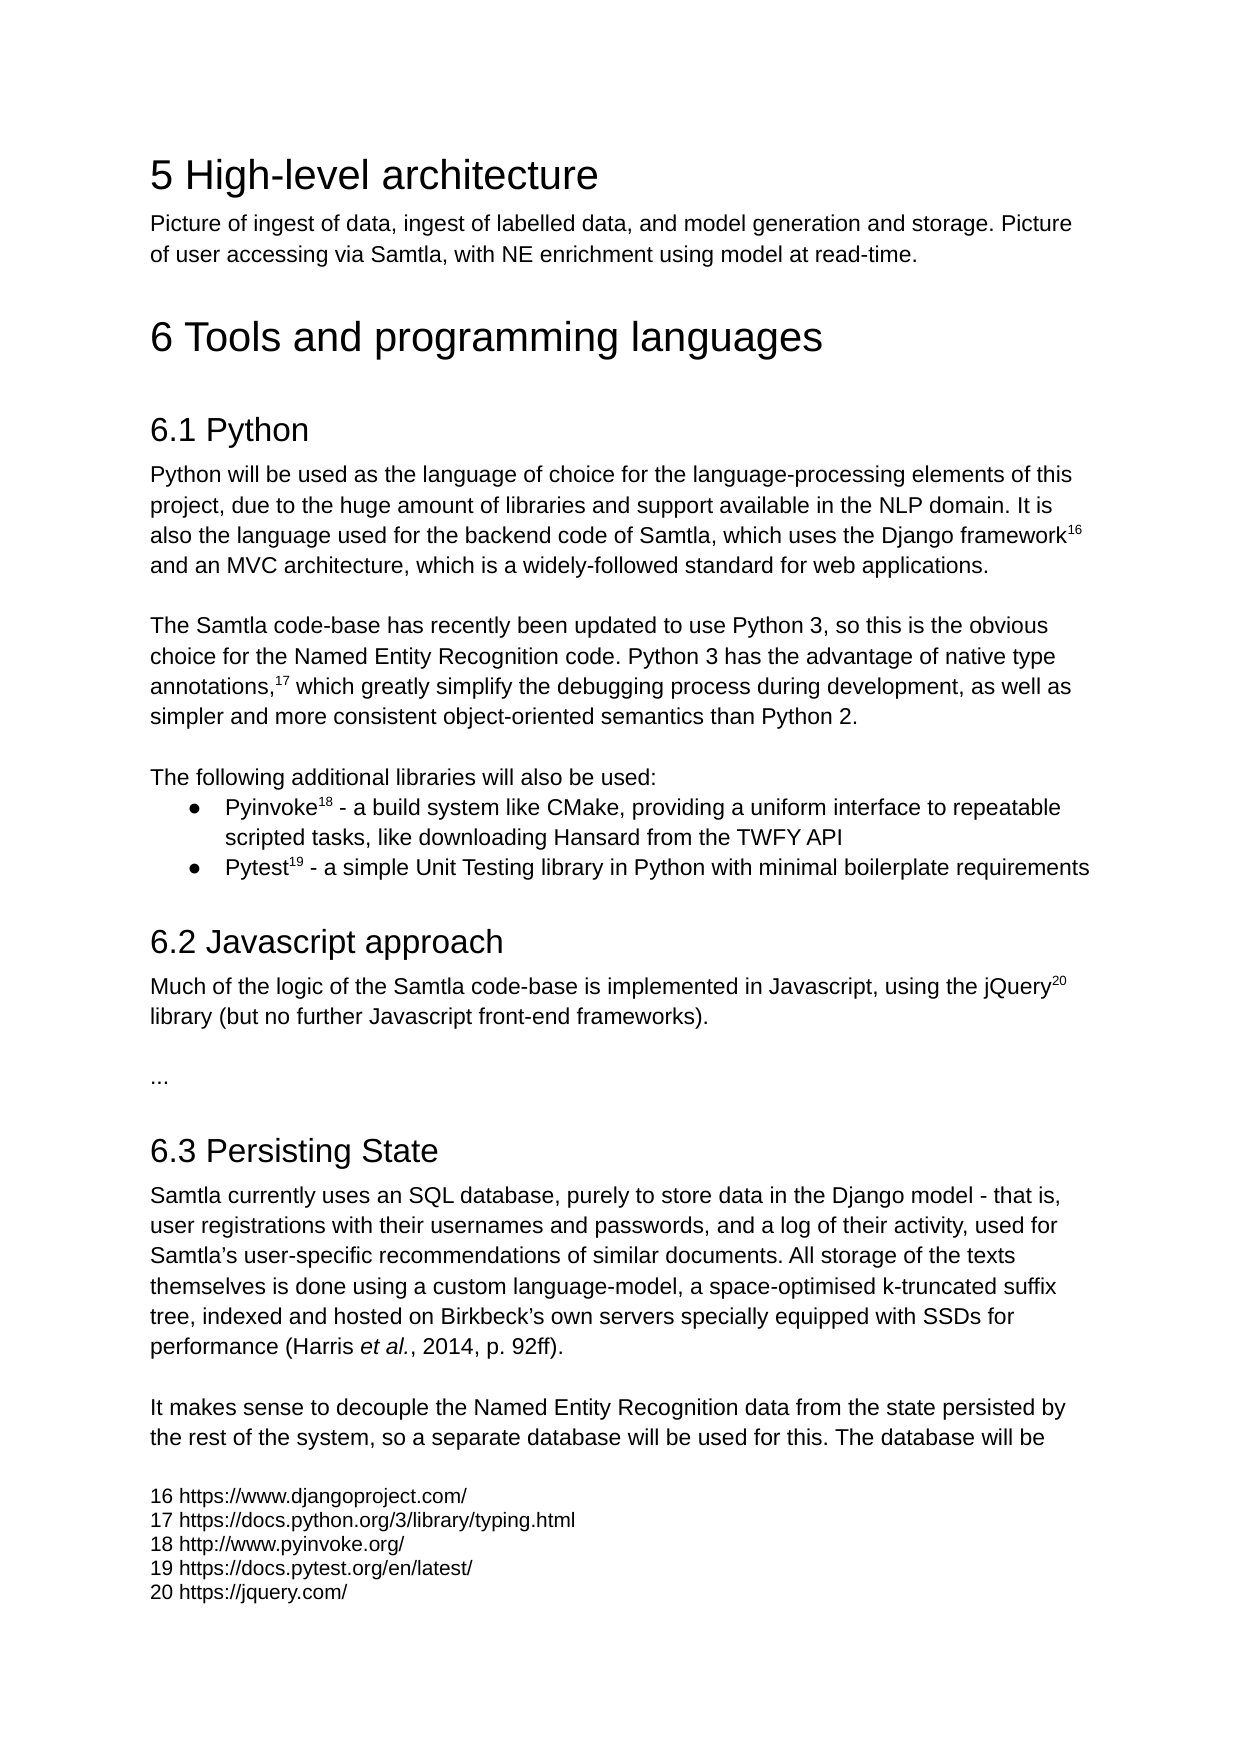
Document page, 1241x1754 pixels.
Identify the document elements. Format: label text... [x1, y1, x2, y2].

list https://docs.pytest.org/en/latest/ [150, 1556, 1090, 1580]
subtitle 5 High-level architecture [150, 150, 1090, 198]
subtitle 6.3 Persisting State [150, 1131, 1090, 1169]
text https://www.djangoproject.com/ [150, 1484, 1090, 1508]
subtitle 6.1 Python [150, 410, 1090, 449]
list Pytest - a simple Unit Testing library in Python with minimal boilerplate requirements [187, 854, 1090, 880]
subtitle 6.2 Javascript approach [150, 922, 1090, 960]
text https://jquery.com/ [150, 1580, 1090, 1604]
text Picture of ingest of data, ingest of labelled data, and model generation and storage. Picture of user accessing via Samtla, with NE enrichment using model at read-time. [150, 210, 1090, 267]
text ... [150, 1063, 1090, 1090]
text The Samtla code-base has recently been updated to use Python 3, so this is the obvious choice for the Named Entity Recognition code. Python 3 has the advantage of native type annotations, which greatly simplify the debugging process during development, as well as simpler and more consistent object-oriented semantics than Python 2. [150, 612, 1090, 729]
subtitle 6 Tools and programming languages [150, 312, 1090, 360]
text It makes sense to decouple the Named Entity Recognition data from the state persisted by the rest of the system, so a separate database will be used for this. The database will be [150, 1393, 1090, 1450]
text Python will be used as the language of choice for the language-processing elements of this project, due to the huge amount of libraries and support available in the NLP domain. It is also the language used for the backend code of Samtla, which uses the Django framework and an MVC architecture, which is a widely-followed standard for web applications. [150, 461, 1090, 578]
text https://docs.python.org/3/library/typing.html [150, 1508, 1090, 1532]
list http://www.pyinvoke.org/ [150, 1532, 1090, 1556]
list Pyinvoke - a build system like CMake, providing a uniform interface to repeatable scripted tasks, like downloading Hansard from the TWFY API [187, 794, 1090, 850]
text Samtla currently uses an SQL database, purely to store data in the Django model - that is, user registrations with their usernames and passwords, and a log of their activity, used for Samtla’s user-specific recommendations of similar documents. All storage of the texts themselves is done using a custom language-model, a space-optimised k-truncated suffix tree, indexed and hosted on Birkbeck’s own servers specially equipped with SSDs for performance (Harris et al., 2014, p. 92ff)⁠. [150, 1182, 1090, 1359]
text The following additional libraries will also be used: [150, 763, 1090, 790]
text Much of the logic of the Samtla code-base is implemented in Javascript, using the jQuery library (but no further Javascript front-end frameworks). [150, 973, 1090, 1029]
